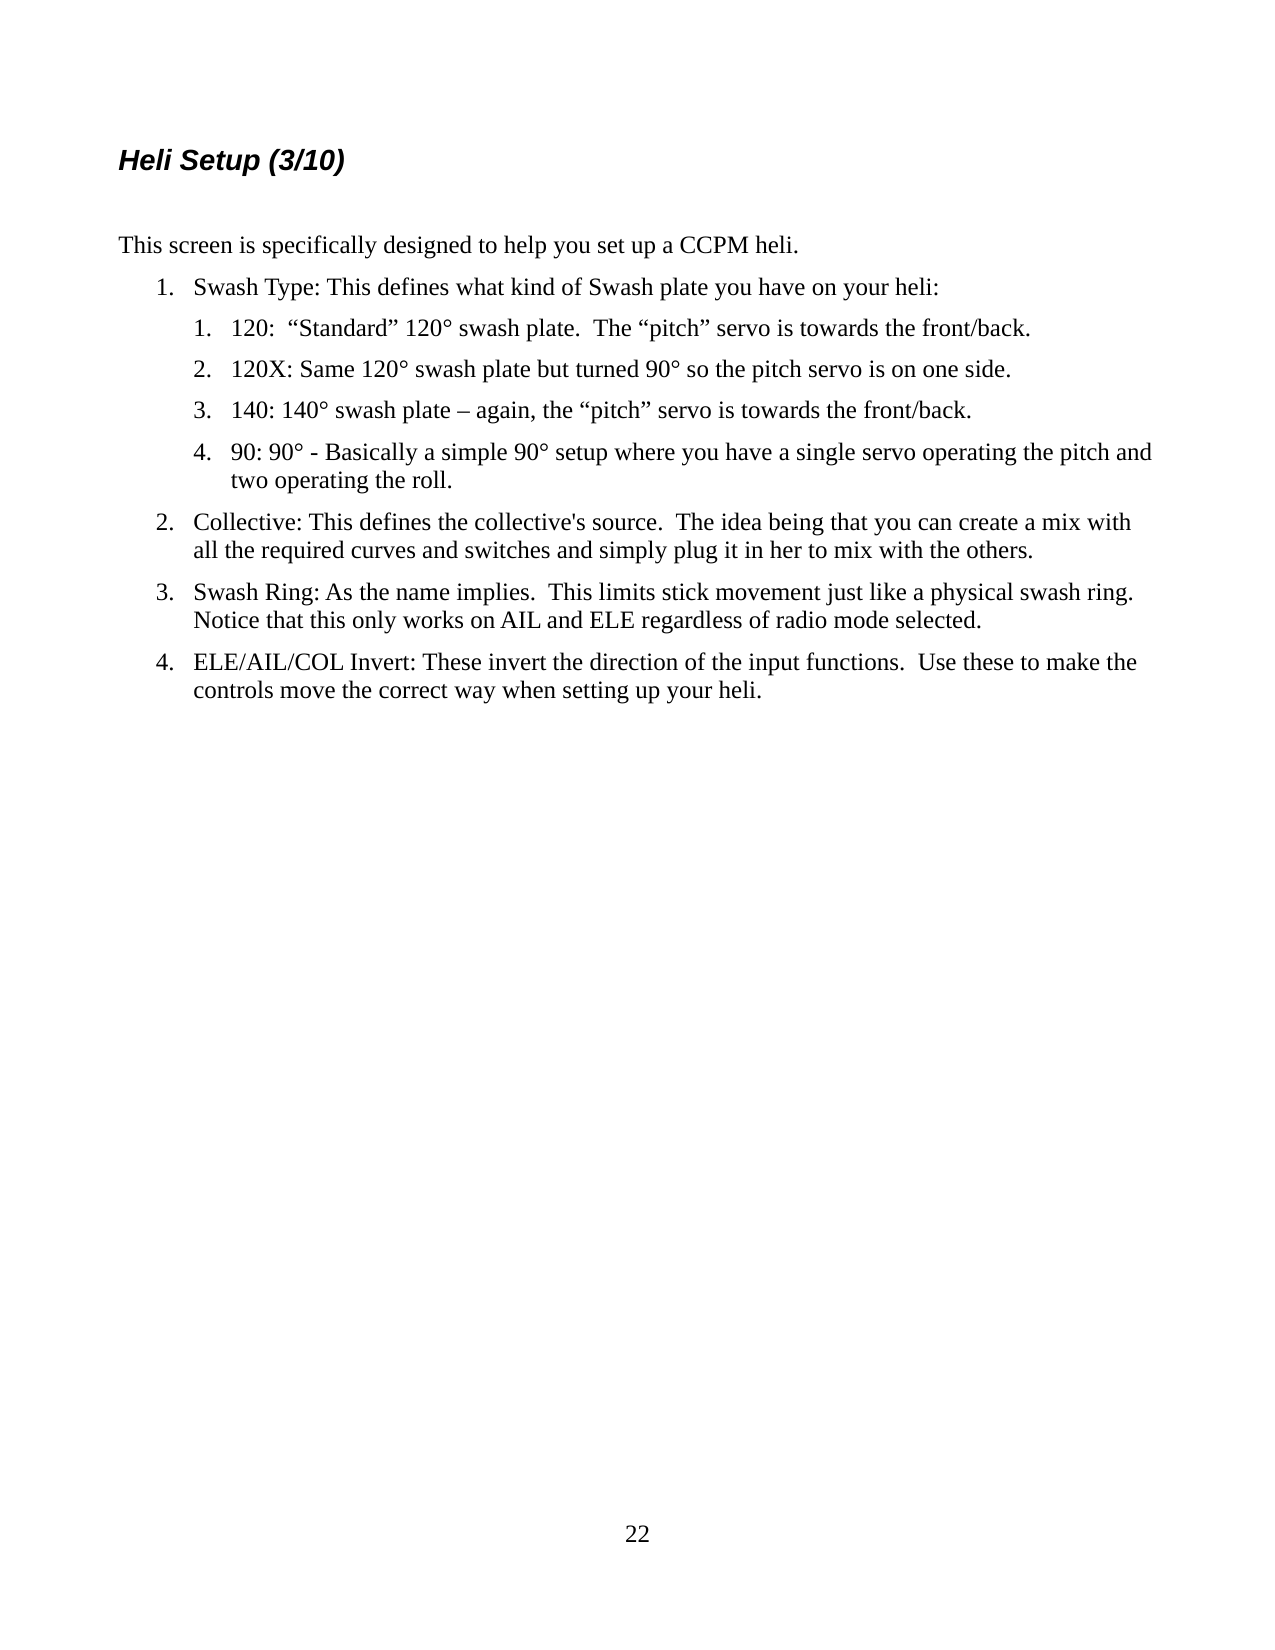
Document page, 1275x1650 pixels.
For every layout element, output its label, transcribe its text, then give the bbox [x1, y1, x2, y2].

list ELE/AIL/COL Invert: These invert the direction of the input functions. Use these to make the controls move the correct way when setting up your heli. [156, 647, 1157, 704]
list 140: 140° swash plate – again, the “pitch” servo is towards the front/back. [193, 395, 1157, 424]
list 120X: Same 120° swash plate but turned 90° so the pitch servo is on one side. [193, 354, 1157, 383]
list Swash Type: This defines what kind of Swash plate you have on your heli: [156, 272, 1157, 300]
list 120: “Standard” 120° swash plate. The “pitch” servo is towards the front/back. [193, 313, 1157, 342]
list Collective: This defines the collective's source. The idea being that you can create a mix with all the required curves and switches and simply plug it in her to mix with the others. [156, 507, 1157, 564]
list Swash Ring: As the name implies. This limits stick movement just like a physical swash ring. Notice that this only works on AIL and ELE regardless of radio mode selected. [156, 577, 1157, 634]
subtitle Heli Setup (3/10) [118, 143, 1157, 177]
list 90: 90° - Basically a simple 90° setup where you have a single servo operating the pitch and two operating the roll. [193, 437, 1157, 494]
text This screen is specifically designed to help you set up a CCPM heli. [118, 230, 1157, 259]
